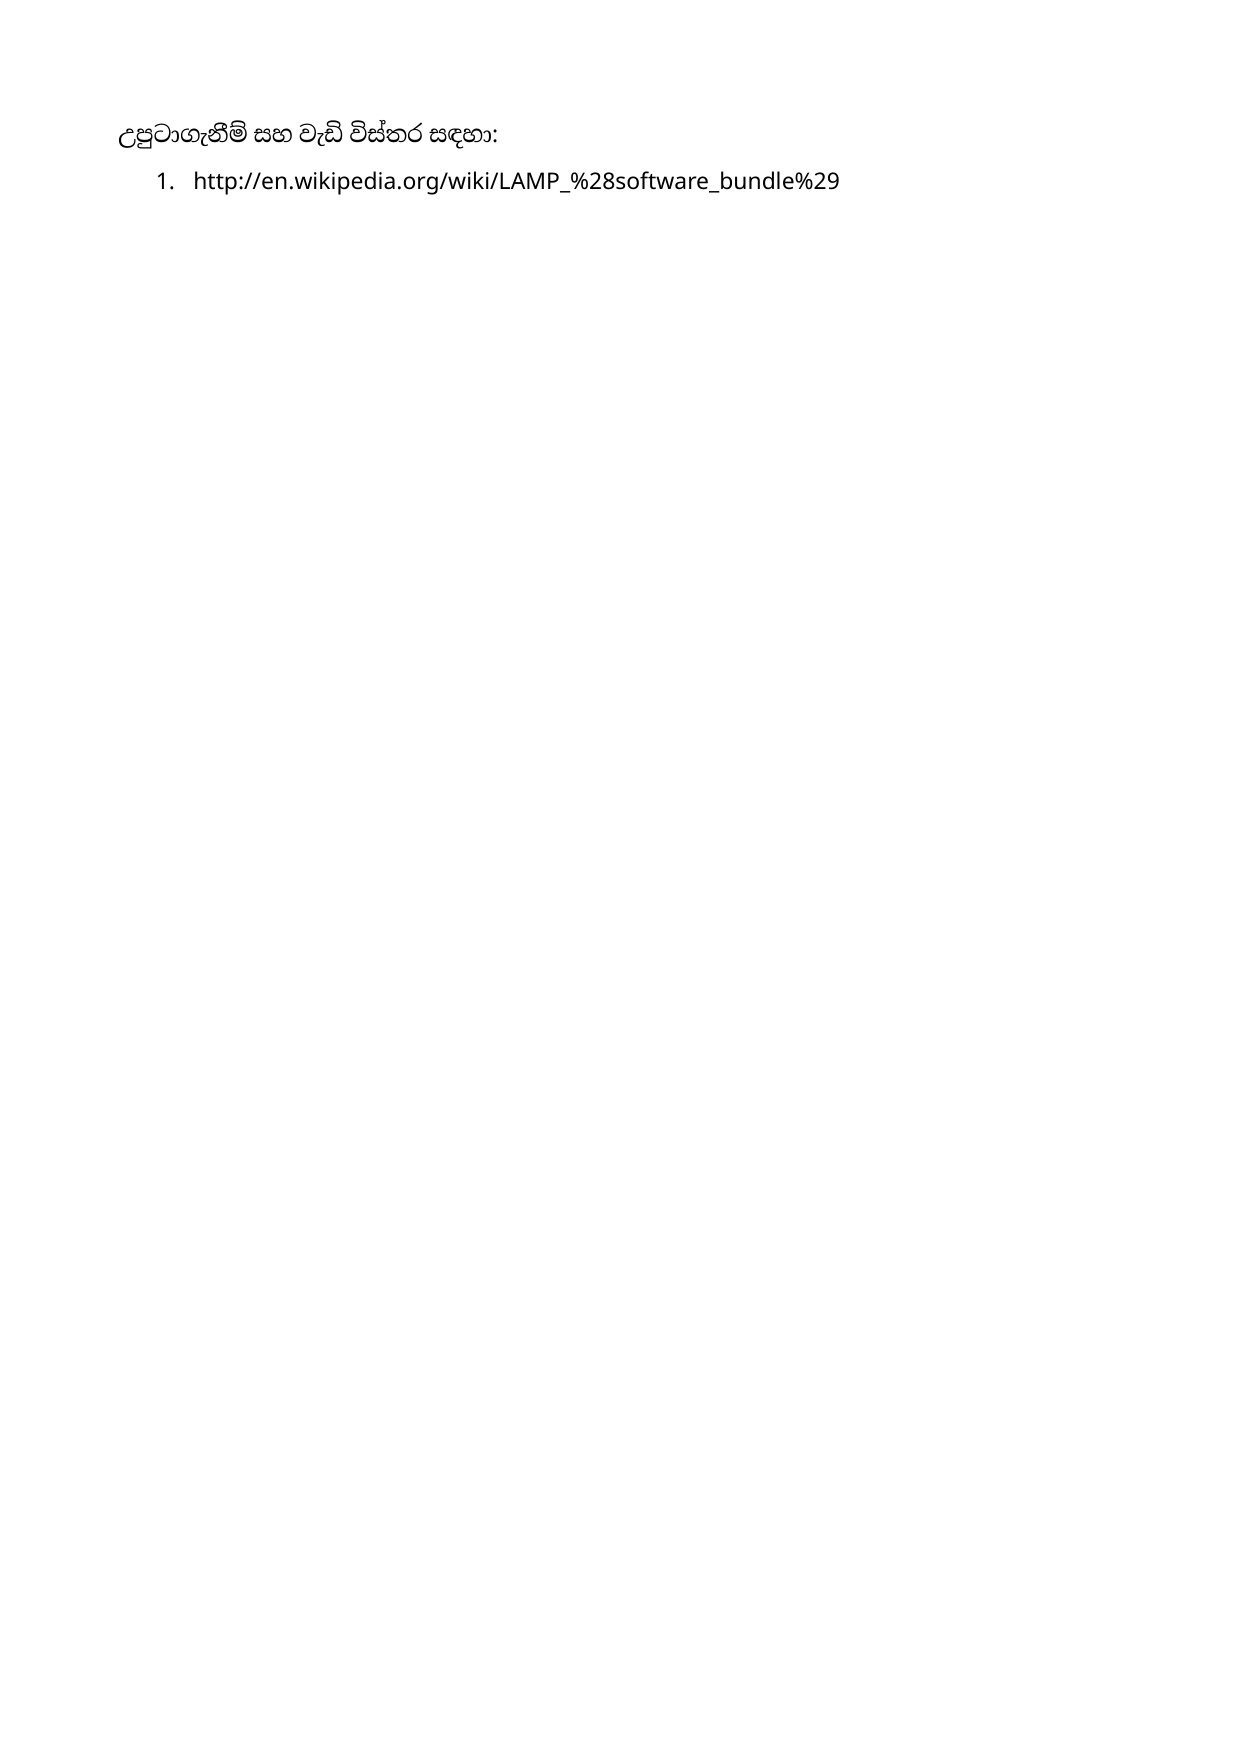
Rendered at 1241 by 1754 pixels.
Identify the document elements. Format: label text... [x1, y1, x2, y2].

text උපුටාගැනීම් සහ වැඩි විස්තර සඳහා: [118, 118, 1122, 149]
list http://en.wikipedia.org/wiki/LAMP_%28software_bundle%29 [156, 165, 1122, 196]
